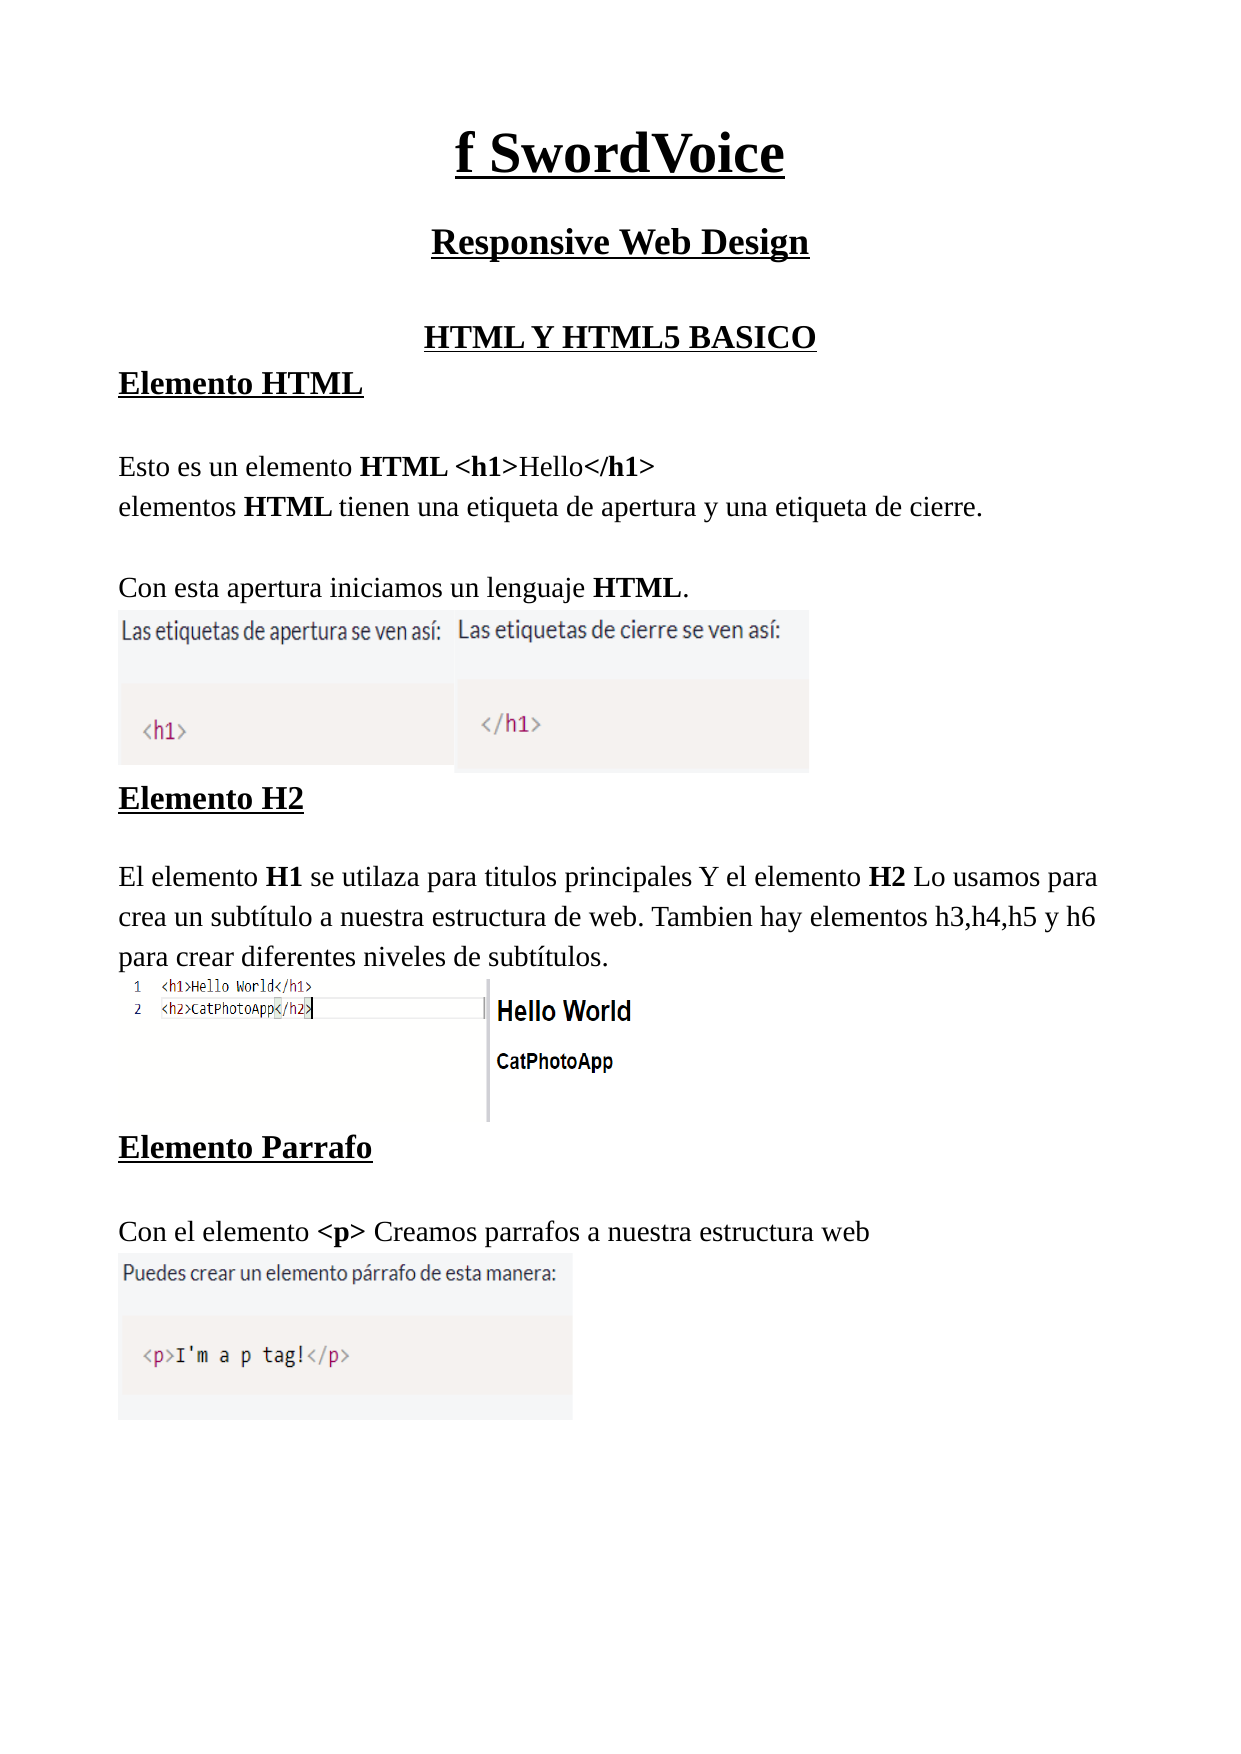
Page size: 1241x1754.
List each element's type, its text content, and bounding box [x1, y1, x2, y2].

text Elemento H2 [118, 778, 1122, 817]
text elementos HTML tienen una etiqueta de apertura y una etiqueta de cierre. [118, 489, 1122, 523]
text Responsive Web Design [118, 220, 1122, 263]
text Esto es un elemento HTML <h1>Hello</h1> [118, 449, 1122, 483]
text El elemento H1 se utilaza para titulos principales Y el elemento H2 Lo usamos para crea un subtítulo a nuestra estructura de web. Tambien hay elementos h3,h4,h5 y h6 para crear diferentes niveles de subtítulos. [118, 859, 1122, 973]
text Con el elemento <p> Creamos parrafos a nuestra estructura web [118, 1214, 1122, 1419]
text Con esta apertura iniciamos un lenguaje HTML. [118, 570, 1122, 603]
text f SwordVoice [118, 118, 1122, 185]
text Elemento Parrafo [118, 1128, 1122, 1166]
text HTML Y HTML5 BASICO [118, 317, 1122, 356]
text Elemento HTML [118, 363, 1122, 402]
